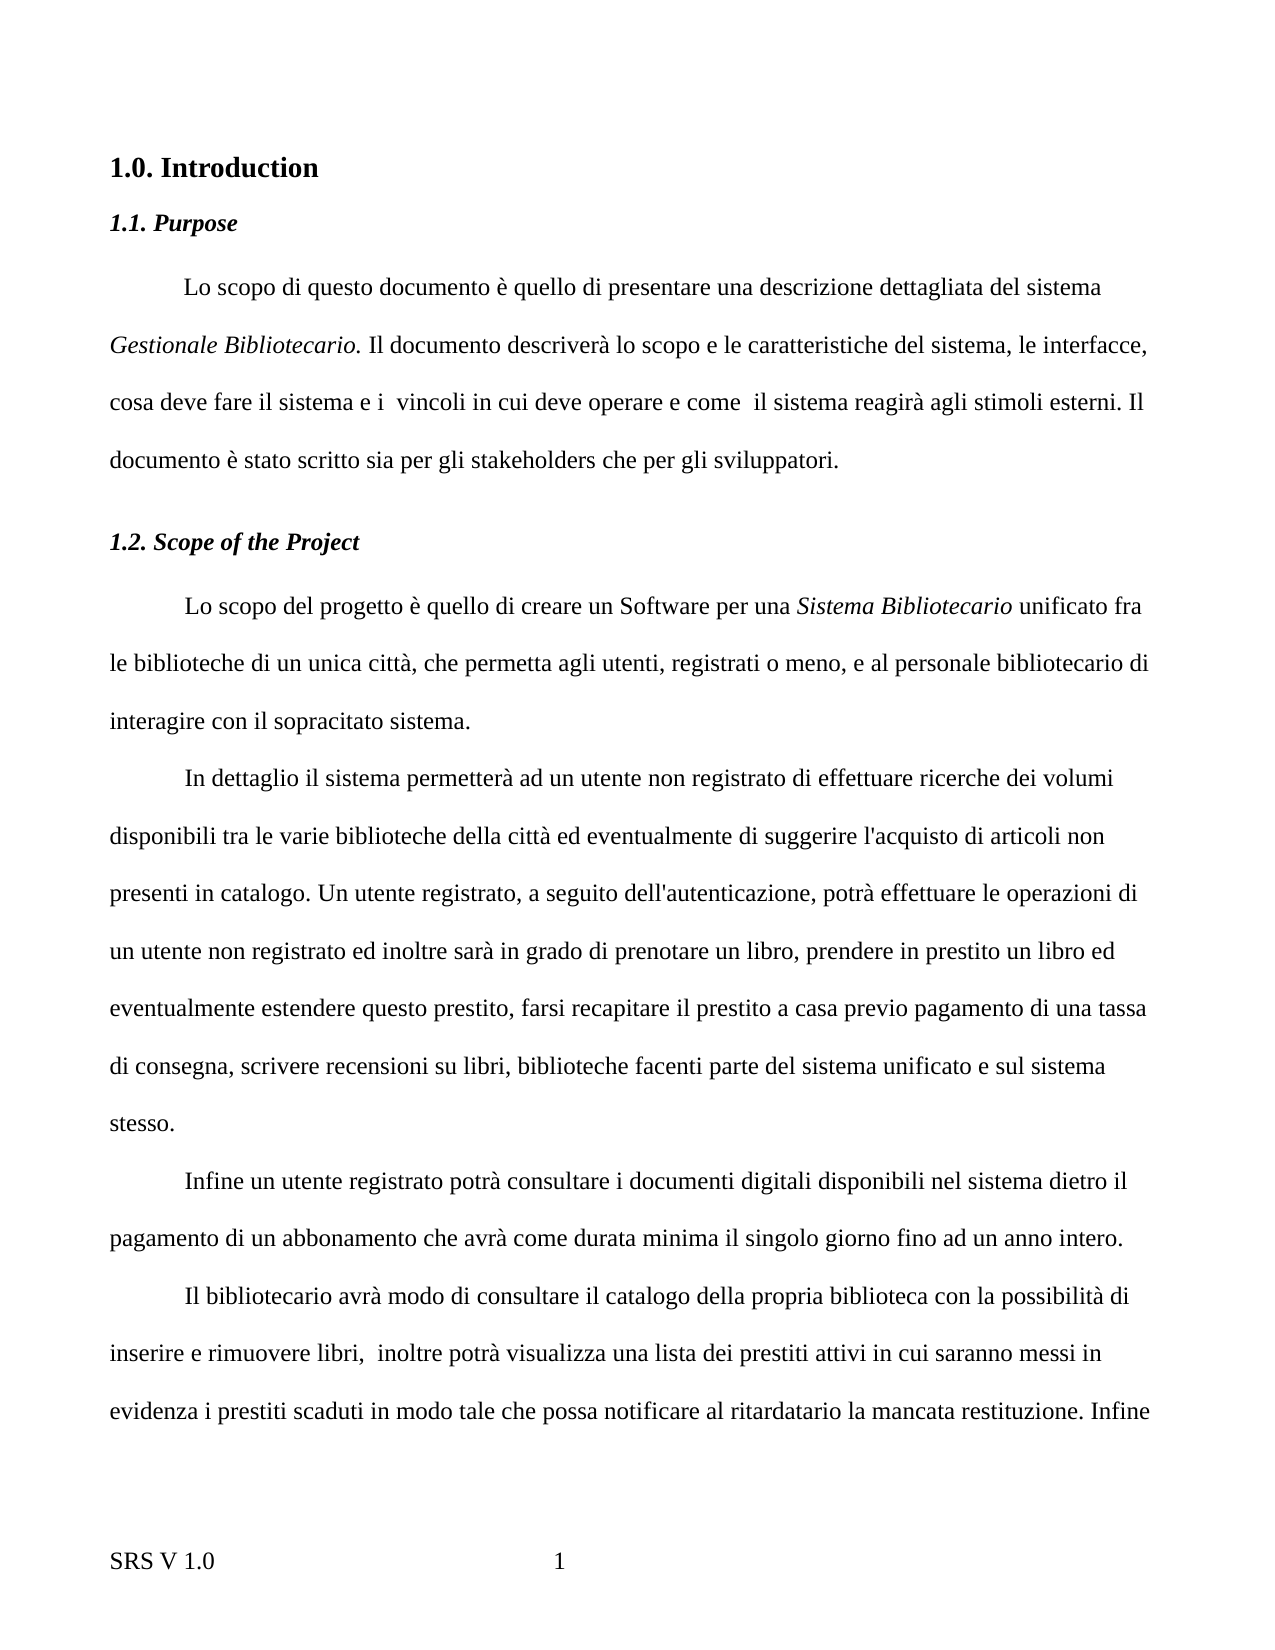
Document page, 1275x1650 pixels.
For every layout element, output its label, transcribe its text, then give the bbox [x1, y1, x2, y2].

subtitle 1.2. Scope of the Project [109, 527, 1162, 556]
text Lo scopo di questo documento è quello di presentare una descrizione dettagliata del sistema Gestionale Bibliotecario. Il documento descriverà lo scopo e le caratteristiche del sistema, le interfacce, cosa deve fare il sistema e i vincoli in cui deve operare e come il sistema reagirà agli stimoli esterni. Il documento è stato scritto sia per gli stakeholders che per gli sviluppatori. [109, 272, 1162, 473]
text Il bibliotecario avrà modo di consultare il catalogo della propria biblioteca con la possibilità di inserire e rimuovere libri, inoltre potrà visualizza una lista dei prestiti attivi in cui saranno messi in evidenza i prestiti scaduti in modo tale che possa notificare al ritardatario la mancata restituzione. Infine [109, 1281, 1162, 1425]
text Lo scopo del progetto è quello di creare un Software per una Sistema Bibliotecario unificato fra le biblioteche di un unica città, che permetta agli utenti, registrati o meno, e al personale bibliotecario di interagire con il sopracitato sistema. [109, 591, 1162, 735]
subtitle 1.1. Purpose [109, 208, 1162, 237]
text Infine un utente registrato potrà consultare i documenti digitali disponibili nel sistema dietro il pagamento di un abbonamento che avrà come durata minima il singolo giorno fino ad un anno intero. [109, 1166, 1162, 1252]
text In dettaglio il sistema permetterà ad un utente non registrato di effettuare ricerche dei volumi disponibili tra le varie biblioteche della città ed eventualmente di suggerire l'acquisto di articoli non presenti in catalogo. Un utente registrato, a seguito dell'autenticazione, potrà effettuare le operazioni di un utente non registrato ed inoltre sarà in grado di prenotare un libro, prendere in prestito un libro ed eventualmente estendere questo prestito, farsi recapitare il prestito a casa previo pagamento di una tassa di consegna, scrivere recensioni su libri, biblioteche facenti parte del sistema unificato e sul sistema stesso. [109, 763, 1162, 1137]
subtitle 1.0. Introduction [109, 150, 1162, 183]
